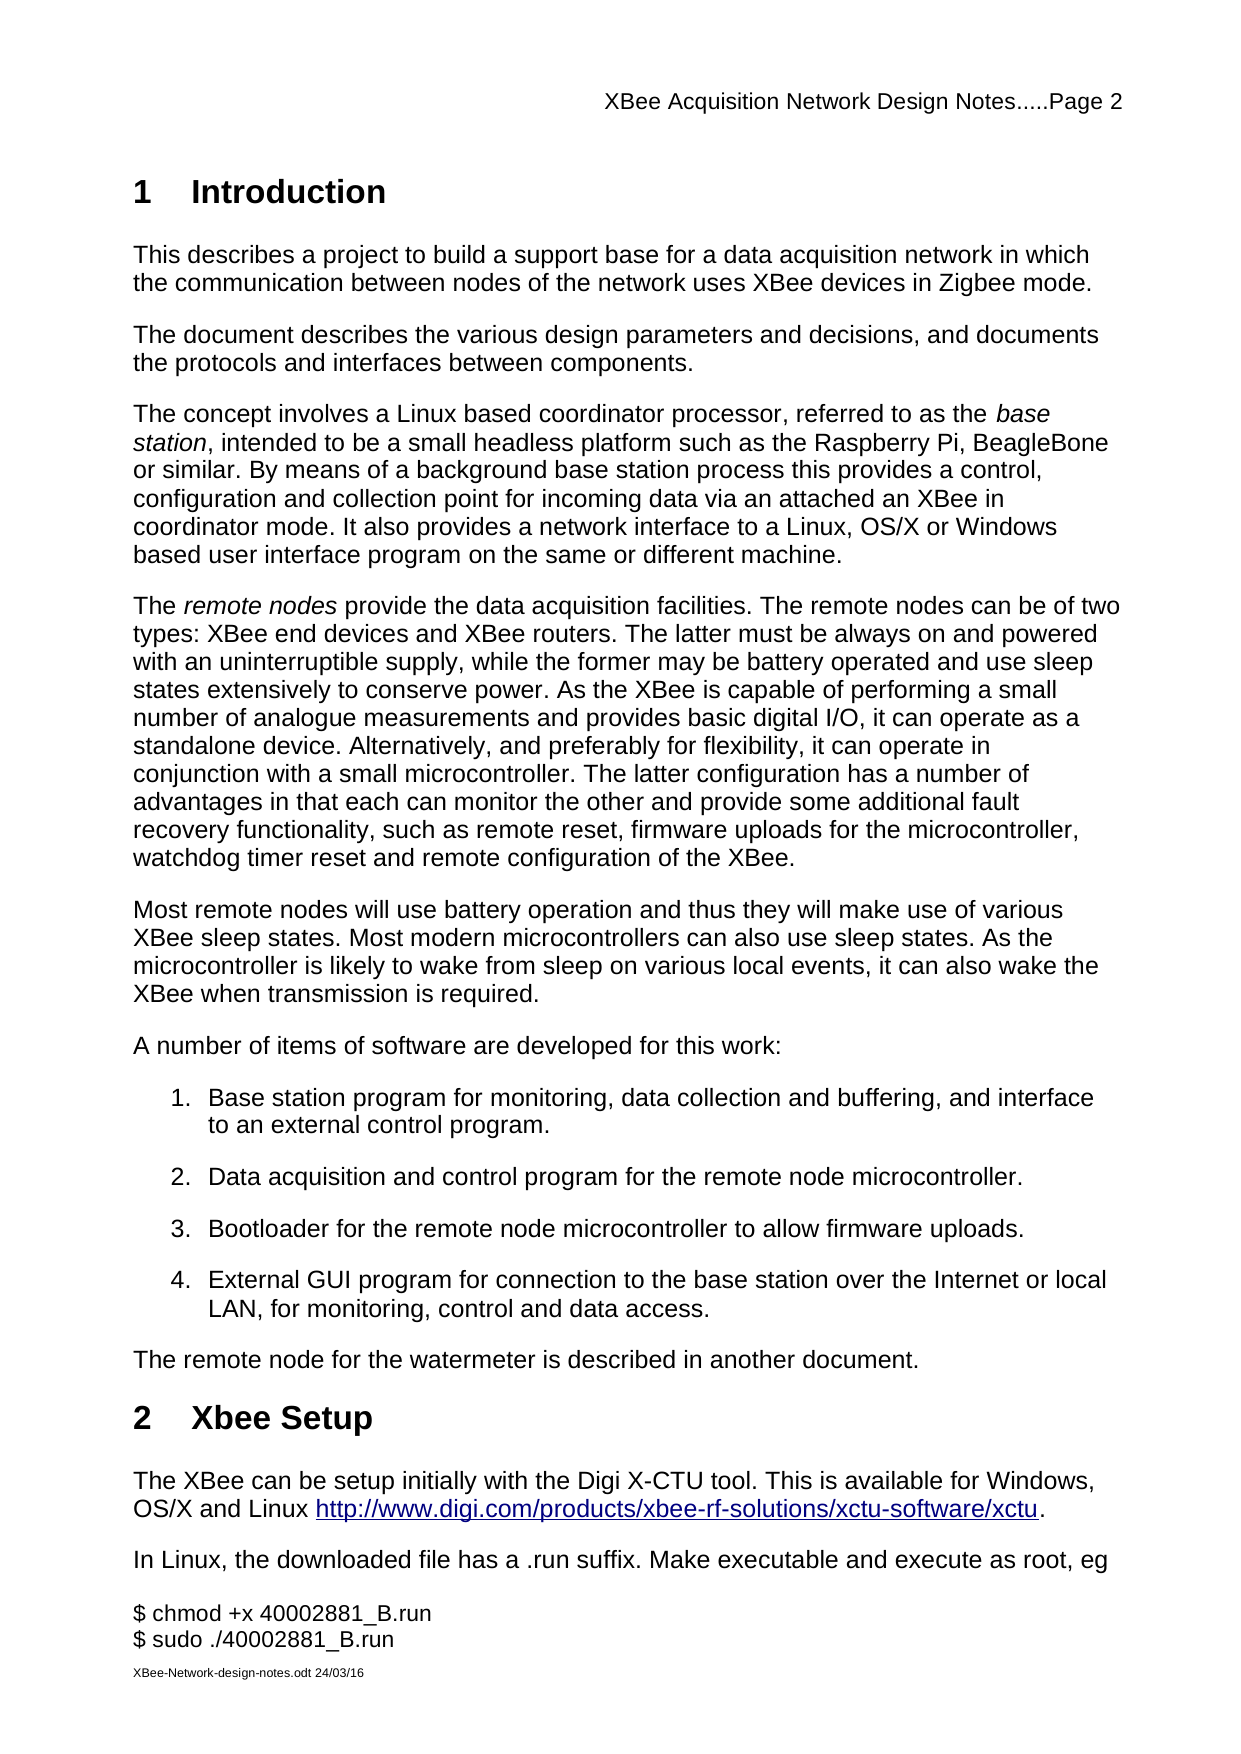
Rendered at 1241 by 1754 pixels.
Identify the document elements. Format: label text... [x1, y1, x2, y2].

list External GUI program for connection to the base station over the Internet or local LAN, for monitoring, control and data access. [170, 1266, 1123, 1322]
list Base station program for monitoring, data collection and buffering, and interface to an external control program. [170, 1083, 1123, 1139]
subtitle Introduction [133, 173, 1123, 211]
text $ chmod +x 40002881_B.run [133, 1600, 1123, 1626]
text The remote node for the watermeter is described in another document. [133, 1346, 1123, 1374]
text In Linux, the downloaded file has a .run suffix. Make executable and execute as root, eg [133, 1546, 1123, 1574]
text The document describes the various design parameters and decisions, and documents the protocols and interfaces between components. [133, 321, 1123, 377]
text The XBee can be setup initially with the Digi X-CTU tool. This is available for Windows, OS/X and Linux http://www.digi.com/products/xbee-rf-solutions/xctu-software/xctu. [133, 1467, 1123, 1523]
text A number of items of software are developed for this work: [133, 1032, 1123, 1060]
text $ sudo ./40002881_B.run [133, 1626, 1123, 1652]
list Data acquisition and control program for the remote node microcontroller. [170, 1163, 1123, 1191]
list Bootloader for the remote node microcontroller to allow firmware uploads. [170, 1215, 1123, 1243]
text Most remote nodes will use battery operation and thus they will make use of various XBee sleep states. Most modern microcontrollers can also use sleep states. As the microcontroller is likely to wake from sleep on various local events, it can also wake the XBee when transmission is required. [133, 896, 1123, 1008]
text The concept involves a Linux based coordinator processor, referred to as the base station, intended to be a small headless platform such as the Raspberry Pi, BeagleBone or similar. By means of a background base station process this provides a control, configuration and collection point for incoming data via an attached an XBee in coordinator mode. It also provides a network interface to a Linux, OS/X or Windows based user interface program on the same or different machine. [133, 400, 1123, 568]
text The remote nodes provide the data acquisition facilities. The remote nodes can be of two types: XBee end devices and XBee routers. The latter must be always on and powered with an uninterruptible supply, while the former may be battery operated and use sleep states extensively to conserve power. As the XBee is capable of performing a small number of analogue measurements and provides basic digital I/O, it can operate as a standalone device. Alternatively, and preferably for flexibility, it can operate in conjunction with a small microcontroller. The latter configuration has a number of advantages in that each can monitor the other and provide some additional fault recovery functionality, such as remote reset, firmware uploads for the microcontroller, watchdog timer reset and remote configuration of the XBee. [133, 592, 1123, 872]
subtitle Xbee Setup [133, 1399, 1123, 1436]
text This describes a project to build a support base for a data acquisition network in which the communication between nodes of the network uses XBee devices in Zigbee mode. [133, 241, 1123, 297]
